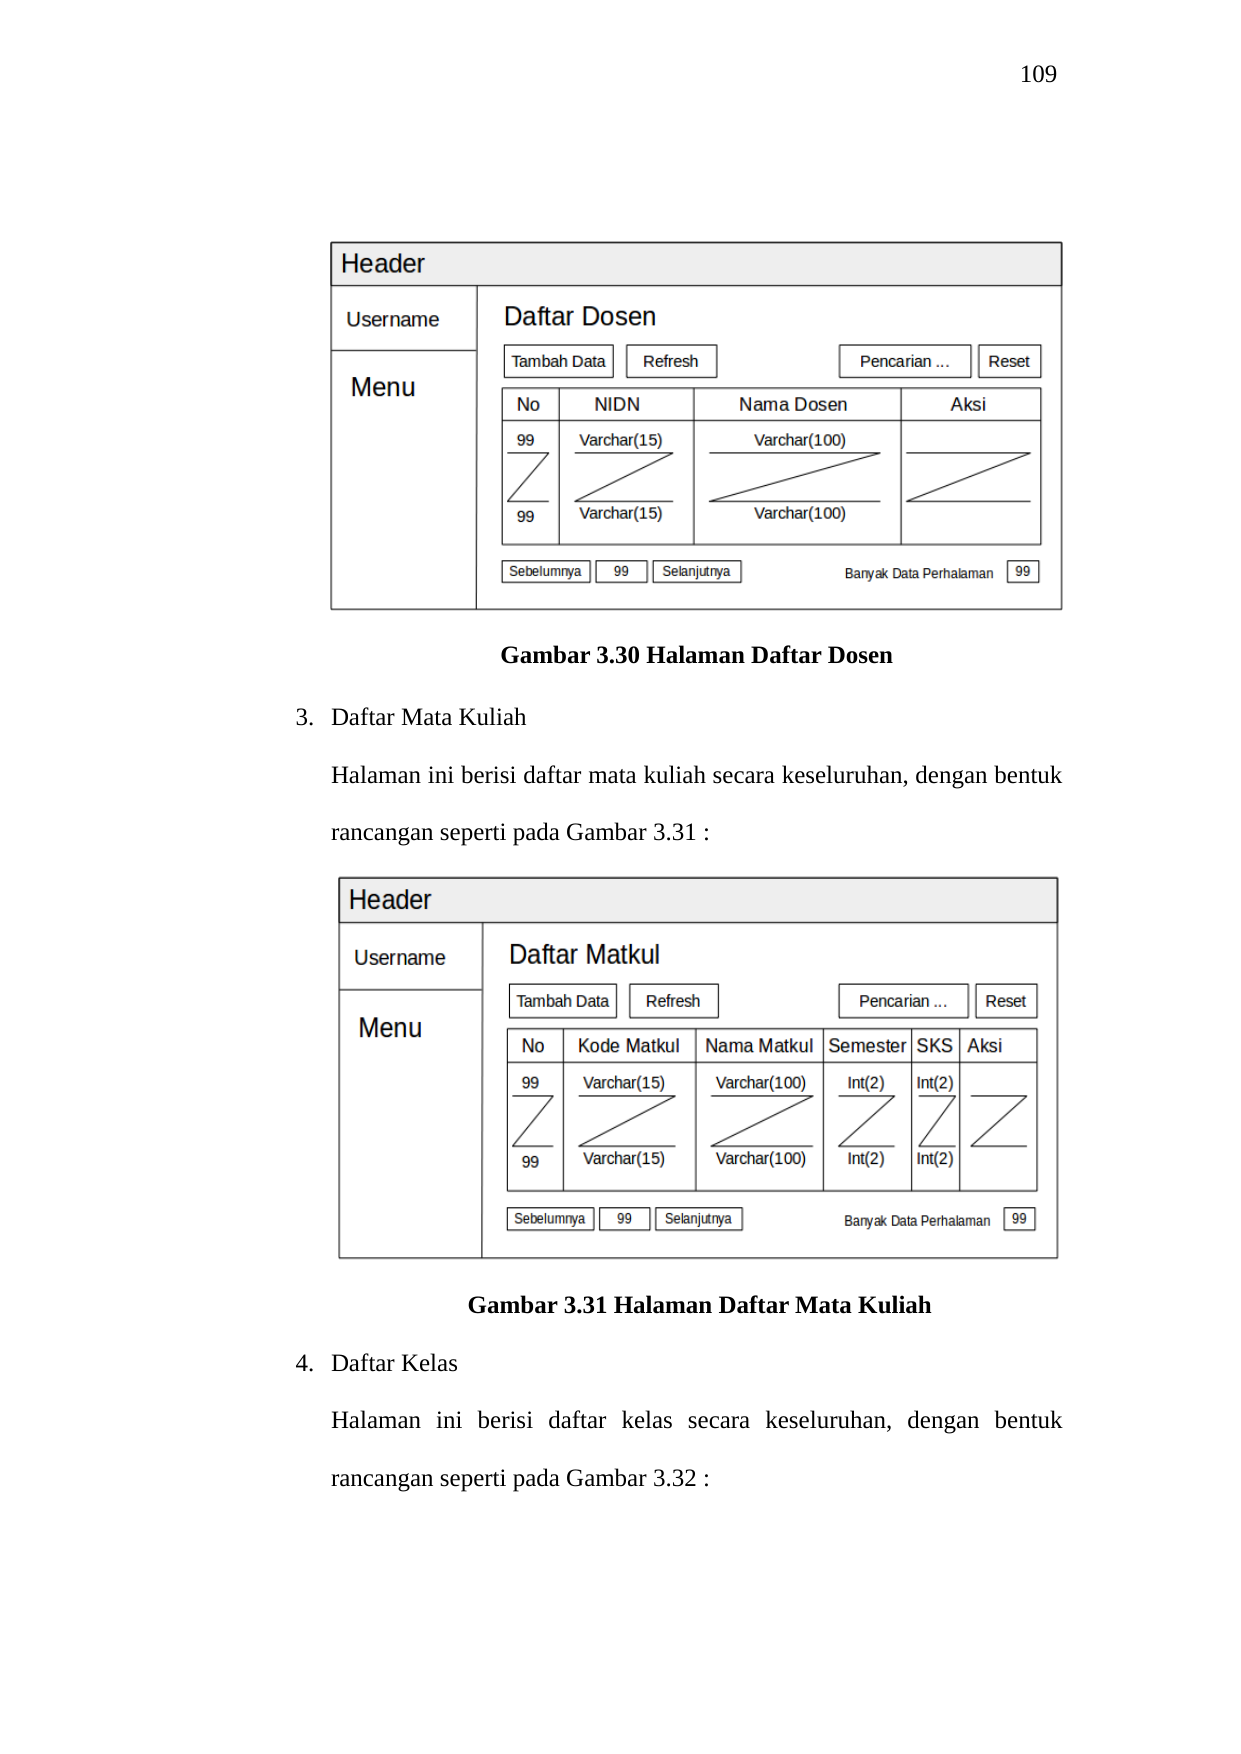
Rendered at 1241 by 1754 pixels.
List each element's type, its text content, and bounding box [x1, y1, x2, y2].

list Halaman ini berisi daftar kelas secara keseluruhan, dengan bentuk rancangan seperti pada Gambar 3.32 : [295, 1405, 1063, 1492]
list Daftar Kelas [295, 1262, 1063, 1377]
list Gambar 3.30 Halaman Daftar Dosen [330, 612, 1063, 669]
picture [336, 873, 1064, 1262]
picture [329, 241, 1064, 612]
list Gambar 3.31 Halaman Daftar Mata Kuliah [336, 1262, 1063, 1319]
list Daftar Mata Kuliah [295, 612, 1063, 731]
list Halaman ini berisi daftar mata kuliah secara keseluruhan, dengan bentuk rancangan seperti pada Gambar 3.31 : [295, 760, 1063, 846]
